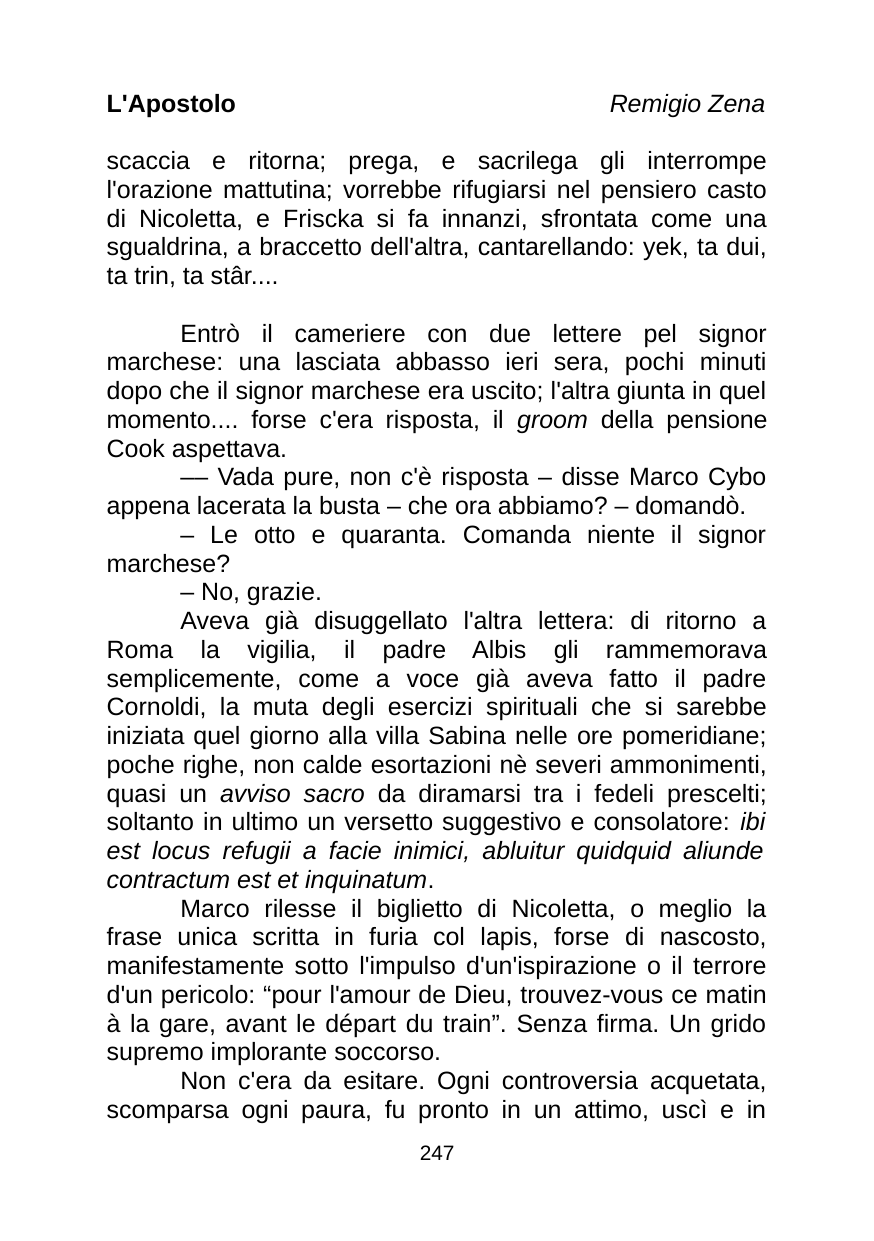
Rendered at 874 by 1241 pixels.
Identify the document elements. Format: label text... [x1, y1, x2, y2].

text – No, grazie. [106, 577, 768, 606]
text Entrò il cameriere con due lettere pel signor marchese: una lasciata abbasso ieri sera, pochi minuti dopo che il signor marchese era uscito; l'altra giunta in quel momento.... forse c'era risposta, il groom della pensione Cook aspettava. [106, 319, 768, 462]
text Marco rilesse il biglietto di Nicoletta, o meglio la frase unica scritta in furia col lapis, forse di nascosto, manifestamente sotto l'impulso d'un'ispirazione o il terrore d'un pericolo: “pour l'amour de Dieu, trouvez-vous ce matin à la gare, avant le départ du train”. Senza firma. Un grido supremo implorante soccorso. [106, 894, 768, 1066]
text –– Vada pure, non c'è risposta – disse Marco Cybo appena lacerata la busta – che ora abbiamo? – domandò. [106, 462, 768, 520]
text Aveva già disuggellato l'altra lettera: di ritorno a Roma la vigilia, il padre Albis gli rammemorava semplicemente, come a voce già aveva fatto il padre Cornoldi, la muta degli esercizi spirituali che si sarebbe iniziata quel giorno alla villa Sabina nelle ore pomeridiane; poche righe, non calde esortazioni nè severi ammonimenti, quasi un avviso sacro da diramarsi tra i fedeli prescelti; soltanto in ultimo un versetto suggestivo e consolatore: ibi est locus refugii a facie inimici, abluitur quidquid aliunde contractum est et inquinatum. [106, 606, 768, 894]
text – Le otto e quaranta. Comanda niente il signor marchese? [106, 520, 768, 577]
text scaccia e ritorna; prega, e sacrilega gli interrompe l'orazione mattutina; vorrebbe rifugiarsi nel pensiero casto di Nicoletta, e Friscka si fa innanzi, sfrontata come una sgualdrina, a braccetto dell'altra, cantarellando: yek, ta dui, ta trin, ta stâr.... [106, 146, 768, 290]
text Non c'era da esitare. Ogni controversia acquetata, scomparsa ogni paura, fu pronto in un attimo, uscì e in [106, 1066, 768, 1124]
